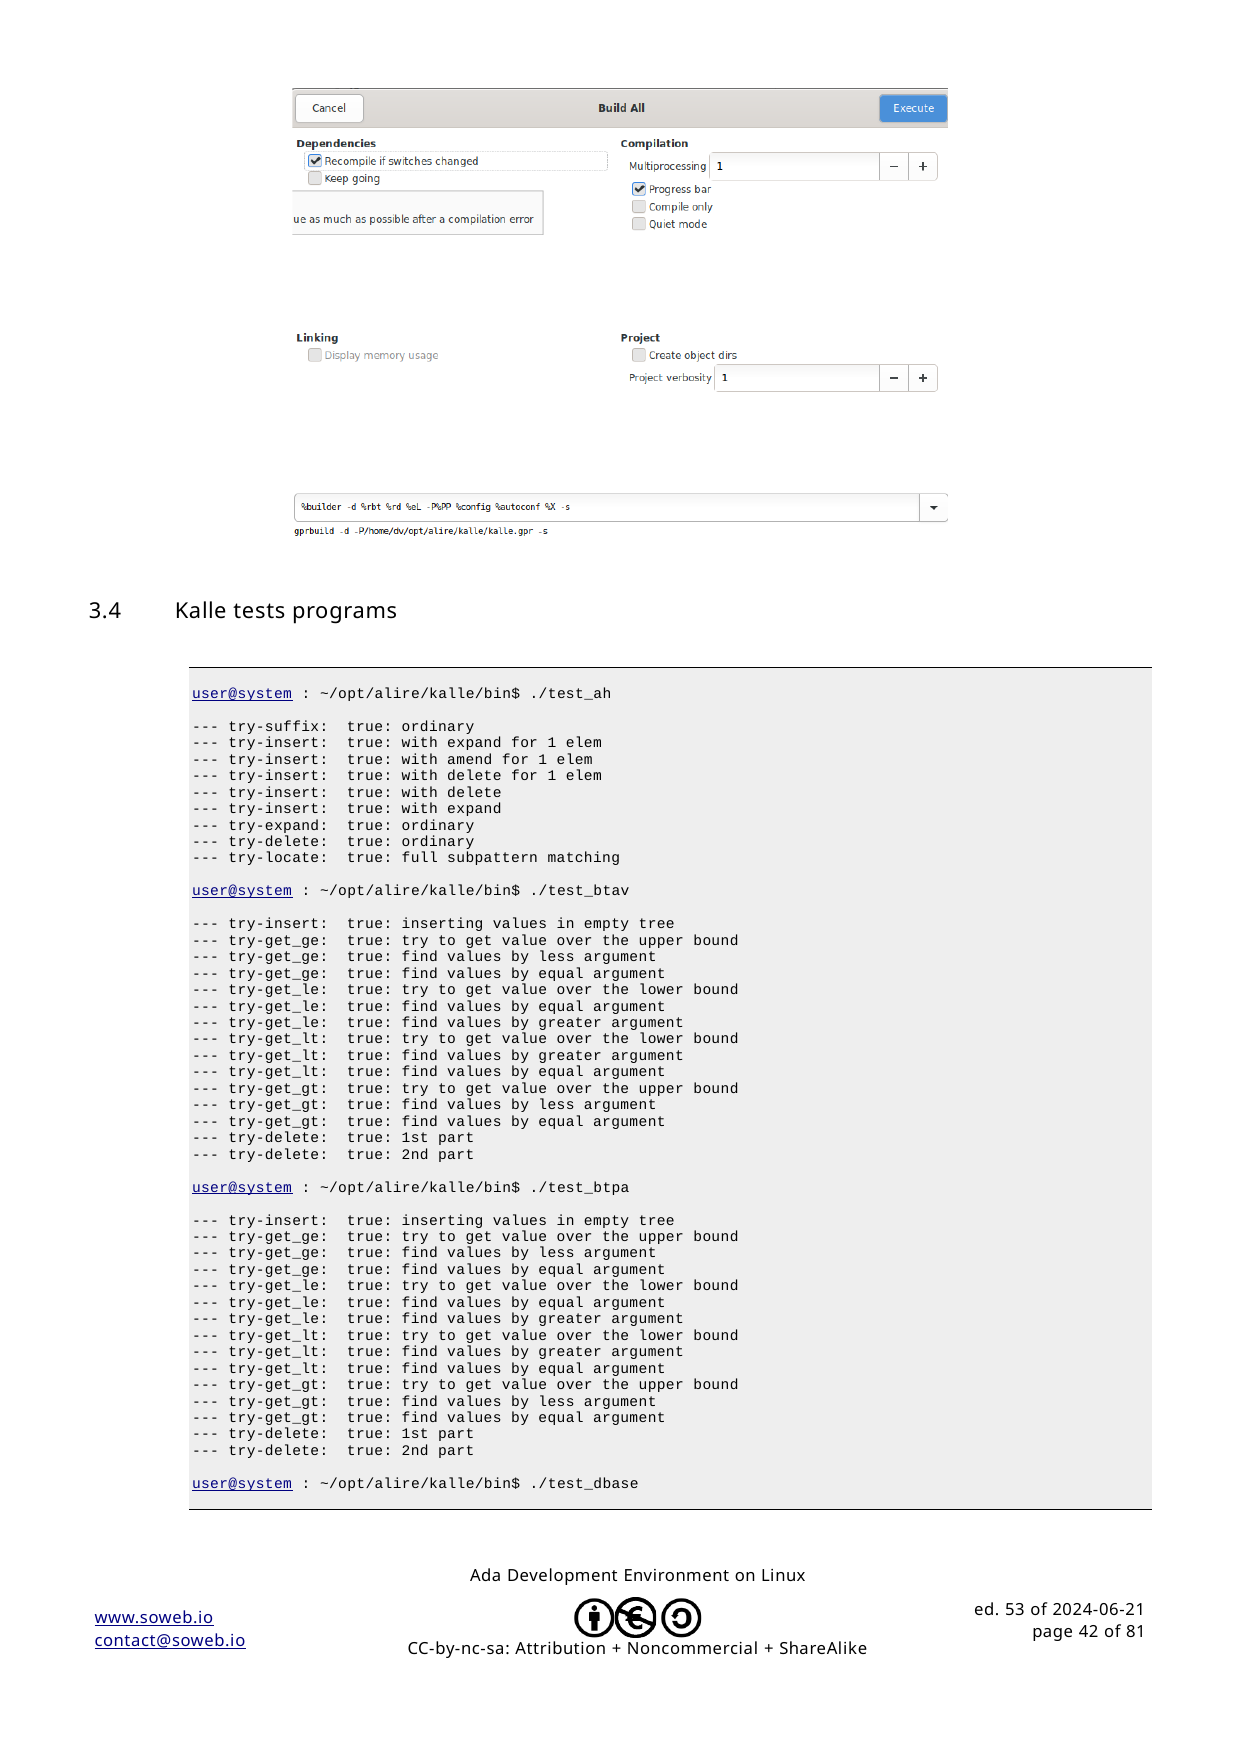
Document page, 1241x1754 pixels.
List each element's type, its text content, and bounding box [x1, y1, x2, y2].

list --- try-suffix: true: ordinary [189, 716, 1152, 733]
list --- try-insert: true: with amend for 1 elem [189, 749, 1152, 766]
list --- try-locate: true: full subpattern matching [189, 848, 1152, 864]
list --- try-get_le: true: find values by equal argument [189, 1292, 1152, 1309]
list --- try-delete: true: 1st part [189, 1424, 1152, 1440]
list --- try-get_le: true: find values by greater argument [189, 1309, 1152, 1325]
subtitle Kalle tests programs [88, 595, 1152, 625]
list --- try-expand: true: ordinary [189, 815, 1152, 831]
list --- try-get_ge: true: find values by equal argument [189, 963, 1152, 979]
list --- try-get_lt: true: try to get value over the lower bound [189, 1029, 1152, 1045]
list --- try-delete: true: 2nd part [189, 1144, 1152, 1161]
list --- try-get_le: true: find values by greater argument [189, 1012, 1152, 1029]
list --- try-delete: true: ordinary [189, 831, 1152, 848]
list --- try-delete: true: 1st part [189, 1128, 1152, 1144]
list --- try-insert: true: with expand [189, 798, 1152, 815]
list --- try-insert: true: with delete [189, 782, 1152, 798]
list --- try-get_le: true: find values by equal argument [189, 996, 1152, 1012]
list --- try-get_le: true: try to get value over the lower bound [189, 979, 1152, 996]
list --- try-get_le: true: try to get value over the lower bound [189, 1276, 1152, 1292]
list --- try-get_ge: true: find values by less argument [189, 1243, 1152, 1259]
list --- try-get_gt: true: find values by equal argument [189, 1111, 1152, 1128]
list --- try-insert: true: with expand for 1 elem [189, 733, 1152, 749]
list --- try-get_gt: true: try to get value over the upper bound [189, 1374, 1152, 1391]
list --- try-get_gt: true: try to get value over the upper bound [189, 1078, 1152, 1095]
list --- try-get_lt: true: find values by greater argument [189, 1342, 1152, 1358]
list --- try-get_ge: true: try to get value over the upper bound [189, 930, 1152, 947]
list --- try-get_ge: true: find values by less argument [189, 947, 1152, 963]
list --- try-get_ge: true: find values by equal argument [189, 1259, 1152, 1276]
list --- try-get_ge: true: try to get value over the upper bound [189, 1226, 1152, 1243]
list --- try-get_gt: true: find values by less argument [189, 1095, 1152, 1111]
list --- try-insert: true: with delete for 1 elem [189, 766, 1152, 782]
list --- try-insert: true: inserting values in empty tree [189, 1210, 1152, 1226]
picture [292, 88, 948, 542]
list --- try-get_gt: true: find values by less argument [189, 1391, 1152, 1407]
list --- try-get_lt: true: find values by greater argument [189, 1045, 1152, 1062]
list user@system : ~/opt/alire/kalle/bin$ ./test_dbase [189, 1457, 1152, 1490]
list --- try-get_gt: true: find values by equal argument [189, 1407, 1152, 1424]
picture [660, 1597, 702, 1638]
list --- try-get_lt: true: find values by equal argument [189, 1358, 1152, 1374]
list user@system : ~/opt/alire/kalle/bin$ ./test_btav [189, 864, 1152, 897]
list user@system : ~/opt/alire/kalle/bin$ ./test_btpa [189, 1161, 1152, 1210]
list --- try-get_lt: true: find values by equal argument [189, 1062, 1152, 1078]
list --- try-get_lt: true: try to get value over the lower bound [189, 1325, 1152, 1342]
list user@system : ~/opt/alire/kalle/bin$ ./test_ah [189, 668, 1152, 716]
picture [573, 1597, 657, 1638]
list --- try-insert: true: inserting values in empty tree [189, 897, 1152, 930]
list --- try-delete: true: 2nd part [189, 1440, 1152, 1457]
